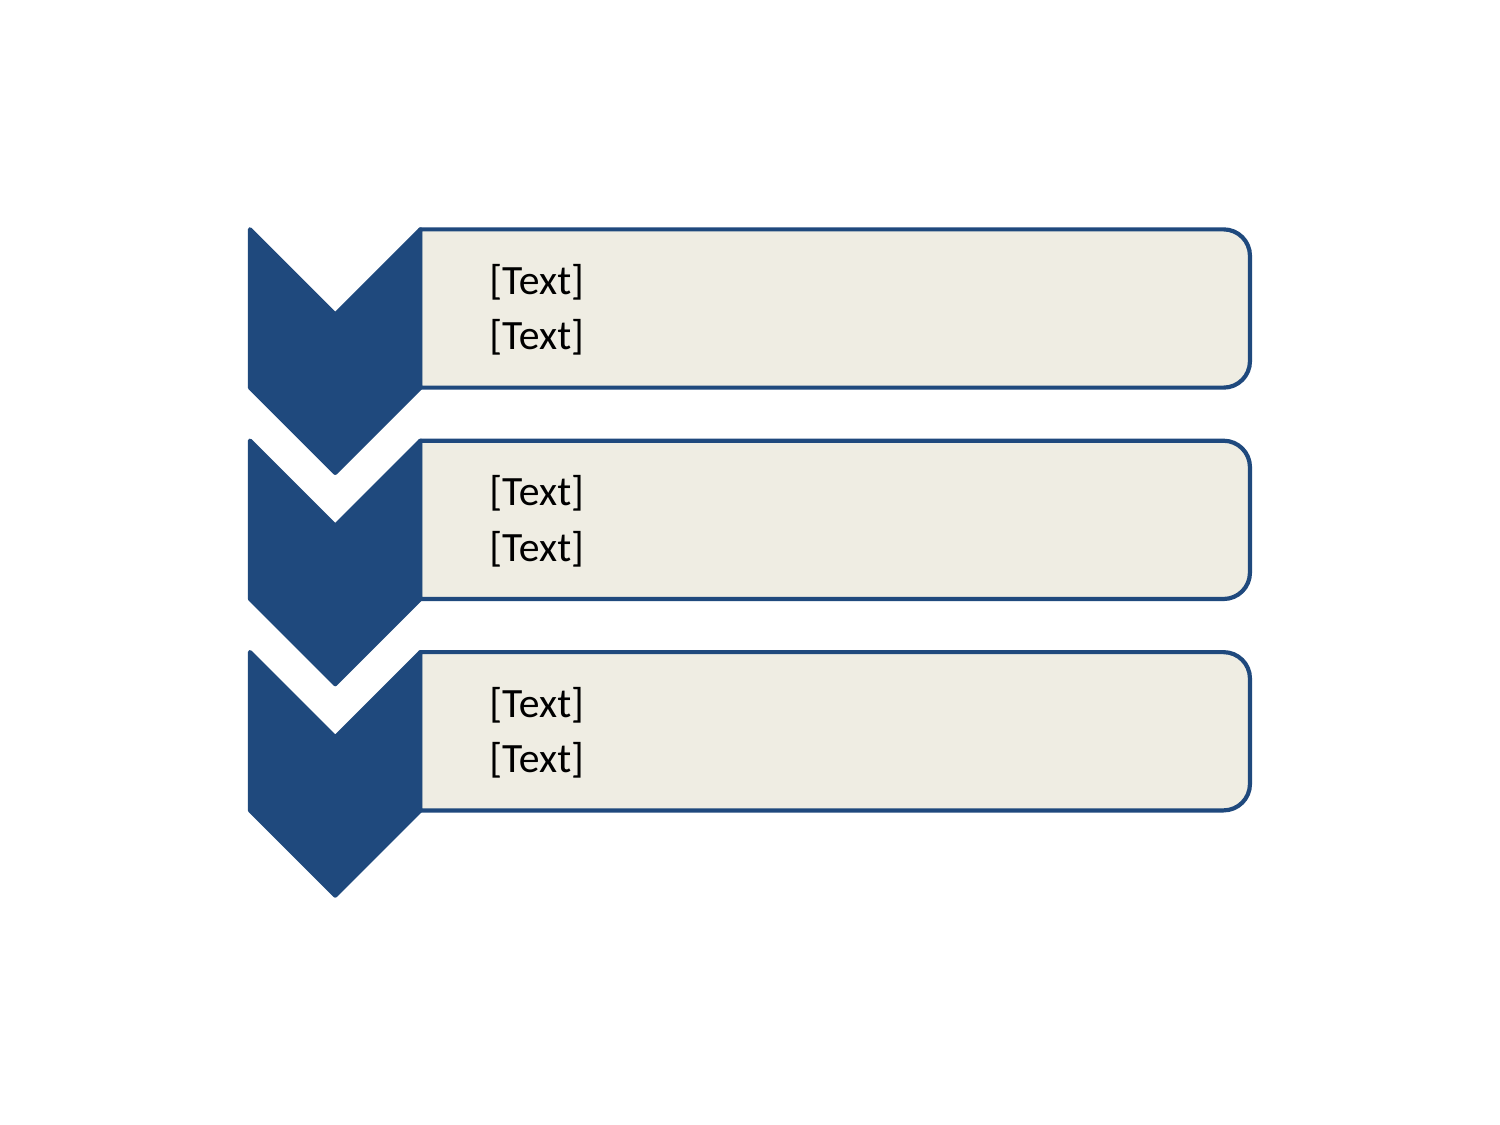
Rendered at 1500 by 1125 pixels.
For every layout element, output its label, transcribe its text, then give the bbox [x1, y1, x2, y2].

text_box [249, 652, 420, 896]
text_box [Text] [Text] [420, 652, 1250, 811]
text_box [Text] [Text] [420, 440, 1250, 599]
text_box [249, 229, 421, 473]
text_box [Text] [Text] [420, 229, 1250, 388]
text_box [249, 440, 421, 685]
